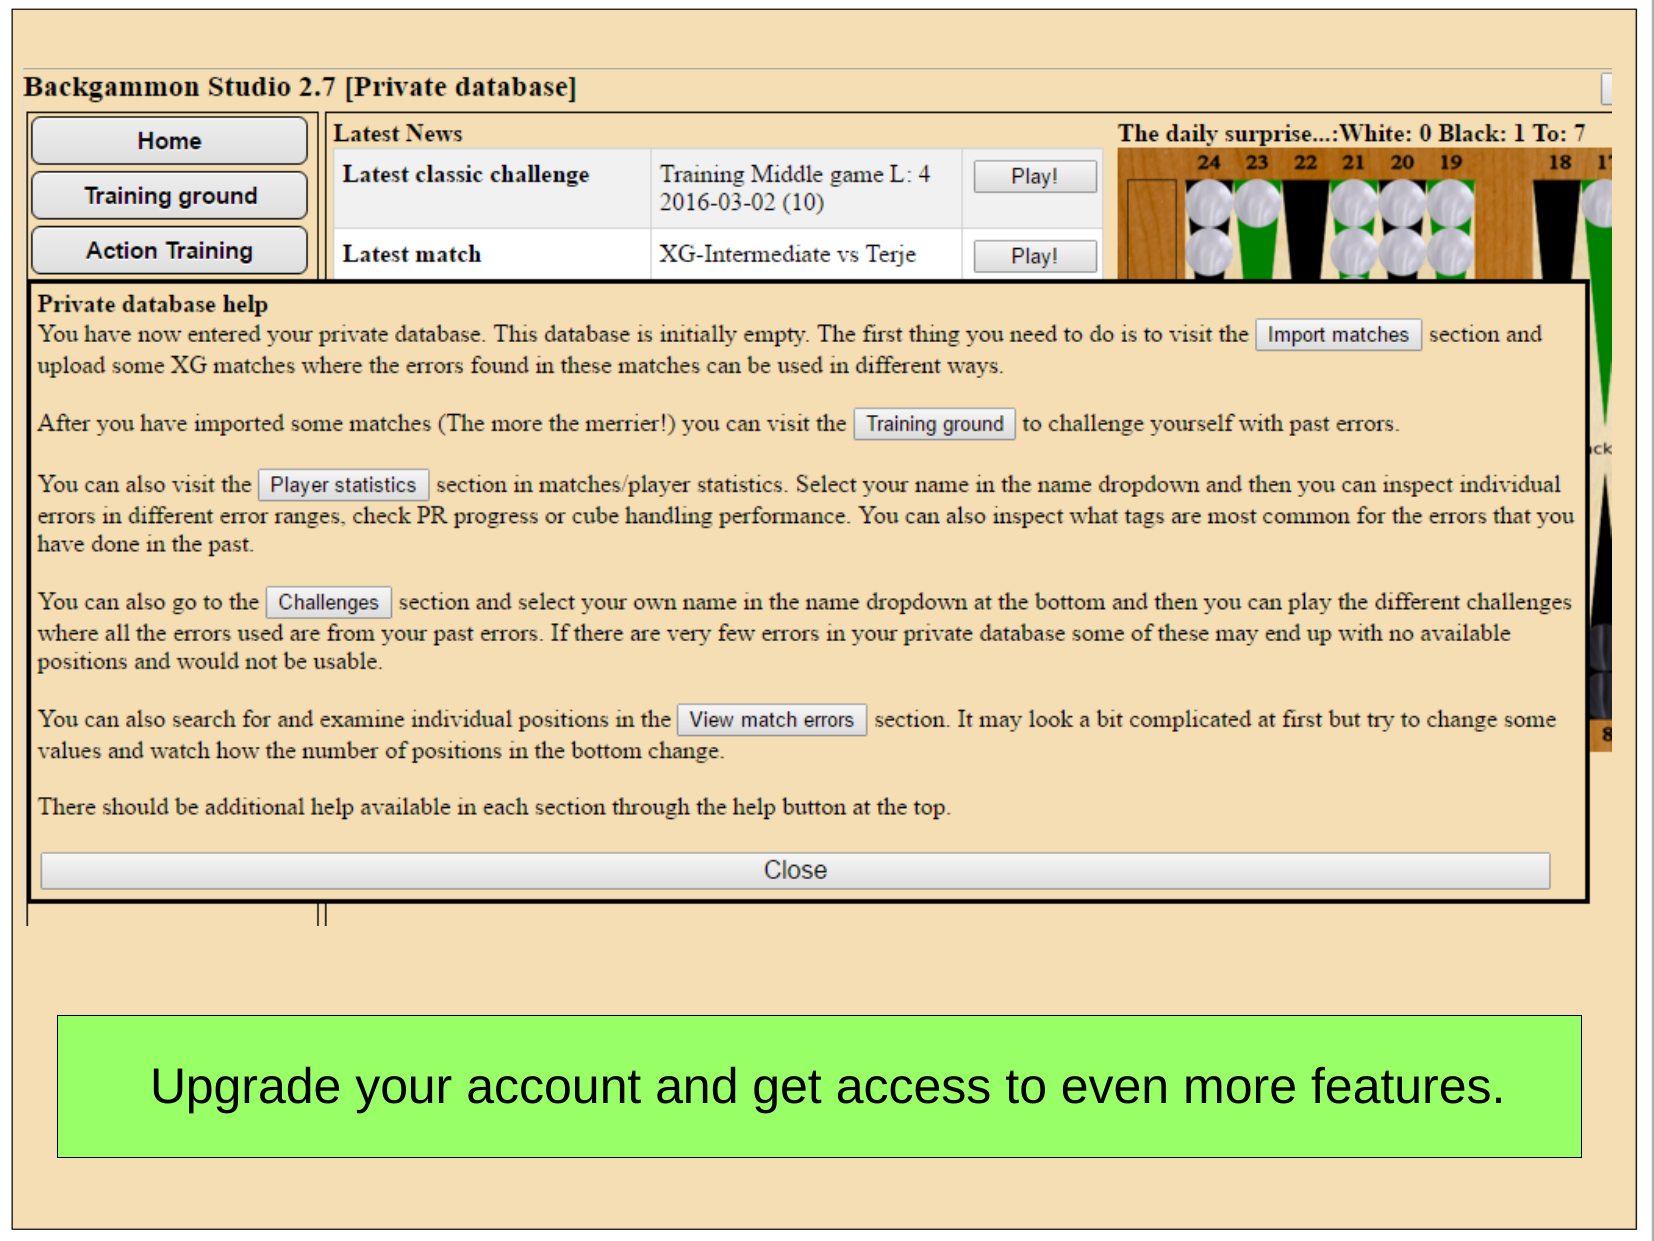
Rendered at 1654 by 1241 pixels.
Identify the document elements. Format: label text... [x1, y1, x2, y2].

picture [0, 0, 1654, 1241]
text_box Upgrade your account and get access to even more features. [57, 1015, 1582, 1158]
